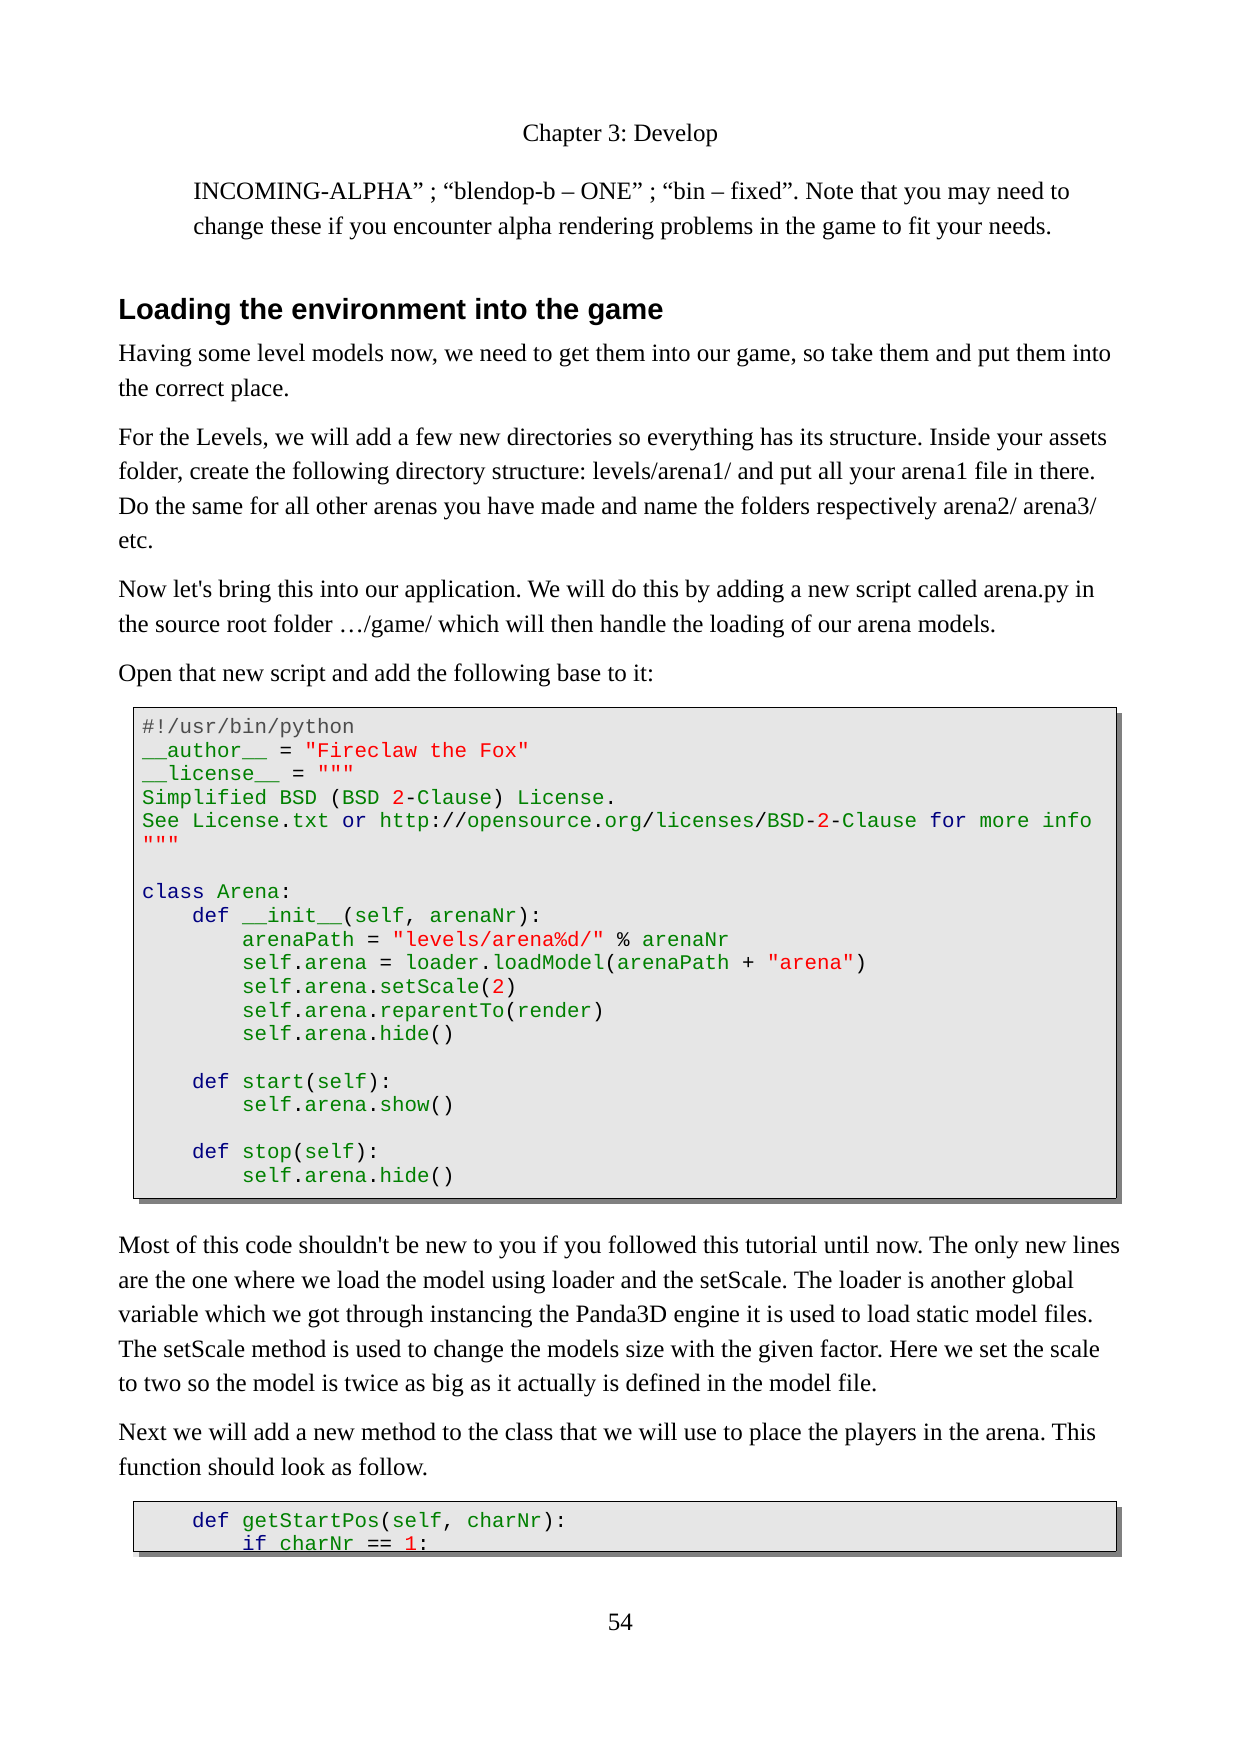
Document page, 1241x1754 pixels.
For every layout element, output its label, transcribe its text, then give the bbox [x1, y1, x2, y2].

text class Arena: [134, 872, 1116, 896]
text def stop(self): [134, 1133, 1116, 1156]
text self.arena.show() [134, 1085, 1116, 1109]
text self.arena.reparentTo(render) [134, 991, 1116, 1014]
text See License.txt or http://opensource.org/licenses/BSD-2-Clause for more info [134, 802, 1116, 825]
text self.arena = loader.loadModel(arenaPath + "arena") [134, 943, 1116, 967]
text #!/usr/bin/python [134, 708, 1116, 731]
subtitle Loading the environment into the game [118, 292, 1122, 326]
text Most of this code shouldn't be new to you if you followed this tutorial until now. The only new lines are the one where we load the model using loader and the setScale. The loader is another global variable which we got through instancing the Panda3D engine it is used to load static model files. The setScale method is used to change the models size with the given factor. Here we set the scale to two so the model is twice as big as it actually is defined in the model file. [118, 1230, 1122, 1397]
text For the Levels, we will add a few new directories so everything has its structure. Inside your assets folder, create the following directory structure: levels/arena1/ and put all your arena1 file in there. Do the same for all other arenas you have made and name the folders respectively arena2/ arena3/ etc. [118, 422, 1122, 554]
text def __init__(self, arenaNr): [134, 896, 1116, 920]
text def getStartPos(self, charNr): [134, 1502, 1116, 1524]
text Simplified BSD (BSD 2-Clause) License. [134, 778, 1116, 802]
text Open that new script and add the following base to it: [118, 658, 1122, 687]
text """ [134, 825, 1116, 849]
text self.arena.setScale(2) [134, 967, 1116, 991]
text def start(self): [134, 1062, 1116, 1085]
text __author__ = "Fireclaw the Fox" [134, 731, 1116, 754]
text if charNr == 1: [134, 1524, 1116, 1551]
list INCOMING-ALPHA” ; “blendop-b – ONE” ; “bin – fixed”. Note that you may need to change these if you encounter alpha rendering problems in the game to fit your needs. [156, 176, 1122, 239]
text self.arena.hide() [134, 1156, 1116, 1198]
text Having some level models now, we need to get them into our game, so take them and put them into the correct place. [118, 338, 1122, 402]
text self.arena.hide() [134, 1014, 1116, 1038]
text Next we will add a new method to the class that we will use to place the players in the arena. This function should look as follow. [118, 1417, 1122, 1481]
text __license__ = """ [134, 754, 1116, 778]
text Now let's bring this into our application. We will do this by adding a new script called arena.py in the source root folder …/game/ which will then handle the loading of our arena models. [118, 574, 1122, 638]
text arenaPath = "levels/arena%d/" % arenaNr [134, 920, 1116, 943]
